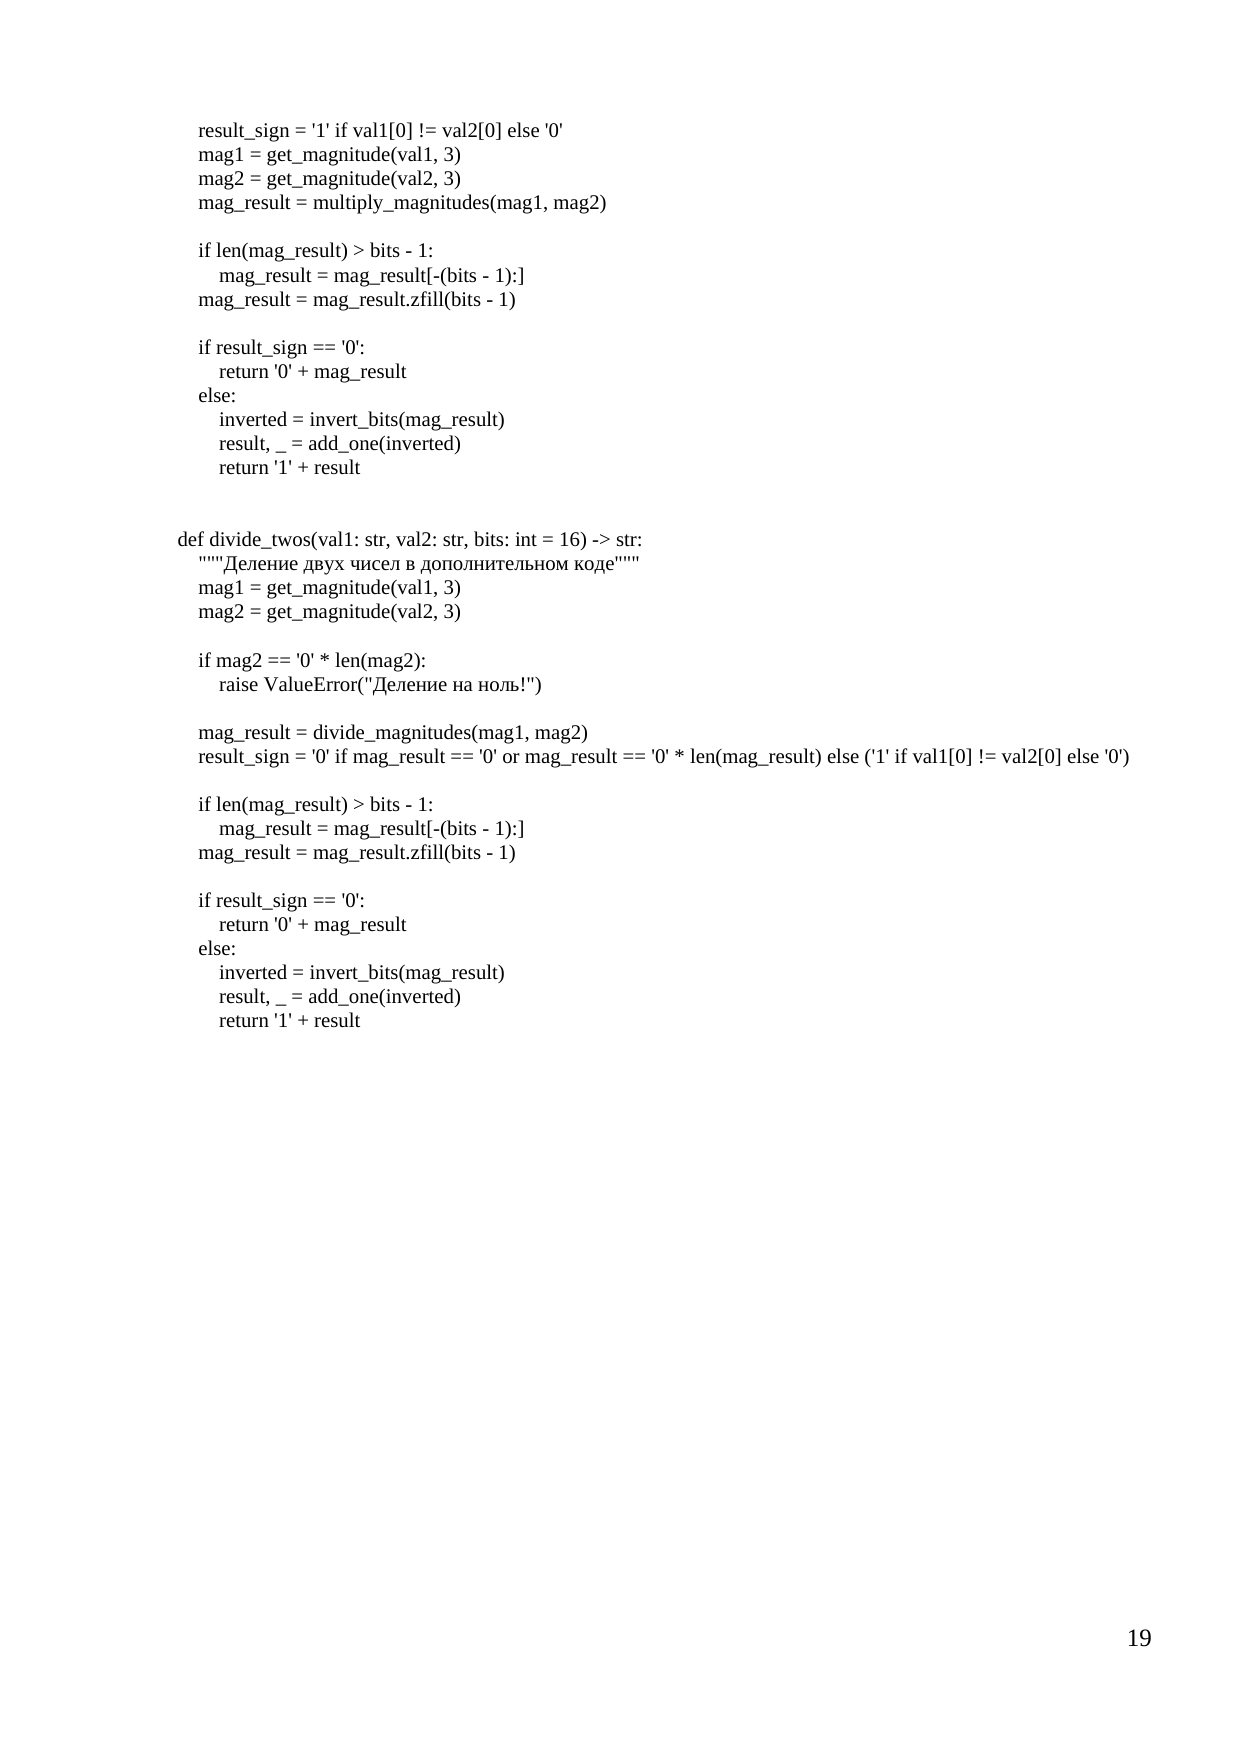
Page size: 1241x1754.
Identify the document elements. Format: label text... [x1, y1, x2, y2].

text inverted = invert_bits(mag_result) [177, 407, 1152, 431]
text mag1 = get_magnitude(val1, 3) [177, 575, 1152, 599]
text result, _ = add_one(inverted) [177, 431, 1152, 455]
text mag1 = get_magnitude(val1, 3) [177, 142, 1152, 166]
text mag_result = divide_magnitudes(mag1, mag2) [177, 720, 1152, 744]
text mag2 = get_magnitude(val2, 3) [177, 166, 1152, 190]
text mag_result = mag_result.zfill(bits - 1) [177, 287, 1152, 311]
text result, _ = add_one(inverted) [177, 984, 1152, 1008]
text inverted = invert_bits(mag_result) [177, 960, 1152, 984]
text if len(mag_result) > bits - 1: [177, 792, 1152, 816]
text else: [177, 383, 1152, 407]
text if result_sign == '0': [177, 888, 1152, 912]
text return '0' + mag_result [177, 912, 1152, 936]
text def divide_twos(val1: str, val2: str, bits: int = 16) -> str: [177, 527, 1152, 551]
text else: [177, 936, 1152, 960]
text raise ValueError("Деление на ноль!") [177, 672, 1152, 696]
text if result_sign == '0': [177, 335, 1152, 359]
text return '1' + result [177, 1008, 1152, 1032]
text if mag2 == '0' * len(mag2): [177, 647, 1152, 672]
text result_sign = '1' if val1[0] != val2[0] else '0' [177, 118, 1152, 142]
text return '0' + mag_result [177, 359, 1152, 383]
text mag_result = multiply_magnitudes(mag1, mag2) [177, 190, 1152, 214]
text mag2 = get_magnitude(val2, 3) [177, 599, 1152, 623]
text mag_result = mag_result[-(bits - 1):] [177, 262, 1152, 287]
text if len(mag_result) > bits - 1: [177, 238, 1152, 262]
text mag_result = mag_result.zfill(bits - 1) [177, 840, 1152, 864]
text return '1' + result [177, 455, 1152, 479]
text mag_result = mag_result[-(bits - 1):] [177, 816, 1152, 840]
text result_sign = '0' if mag_result == '0' or mag_result == '0' * len(mag_result) else ('1' if val1[0] != val2[0] else '0') [177, 744, 1152, 768]
text """Деление двух чисел в дополнительном коде""" [177, 551, 1152, 575]
